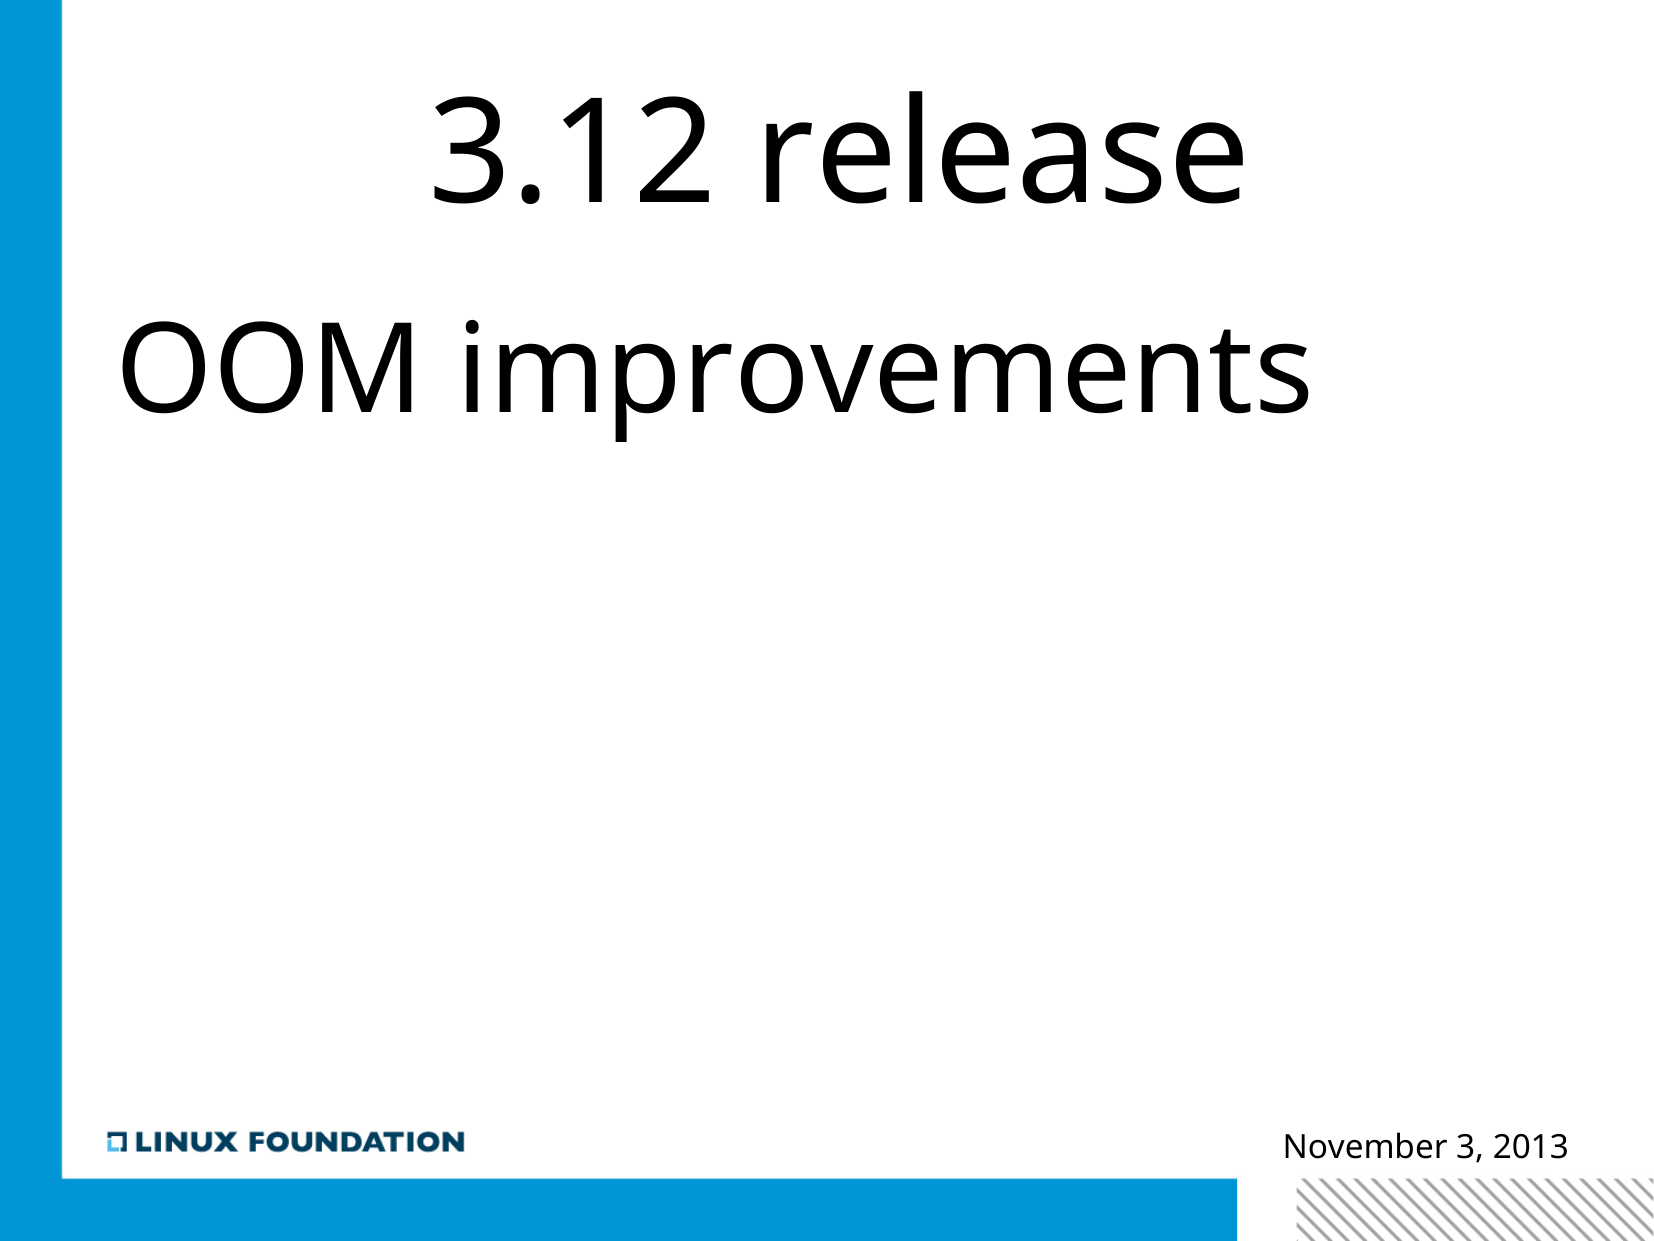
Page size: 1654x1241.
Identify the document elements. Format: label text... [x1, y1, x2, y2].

picture [62, 0, 1654, 1241]
text_box OOM improvements [100, 271, 1346, 905]
text_box 3.12 release [413, 39, 1250, 230]
text_box November 3, 2013 [1268, 1115, 1583, 1170]
